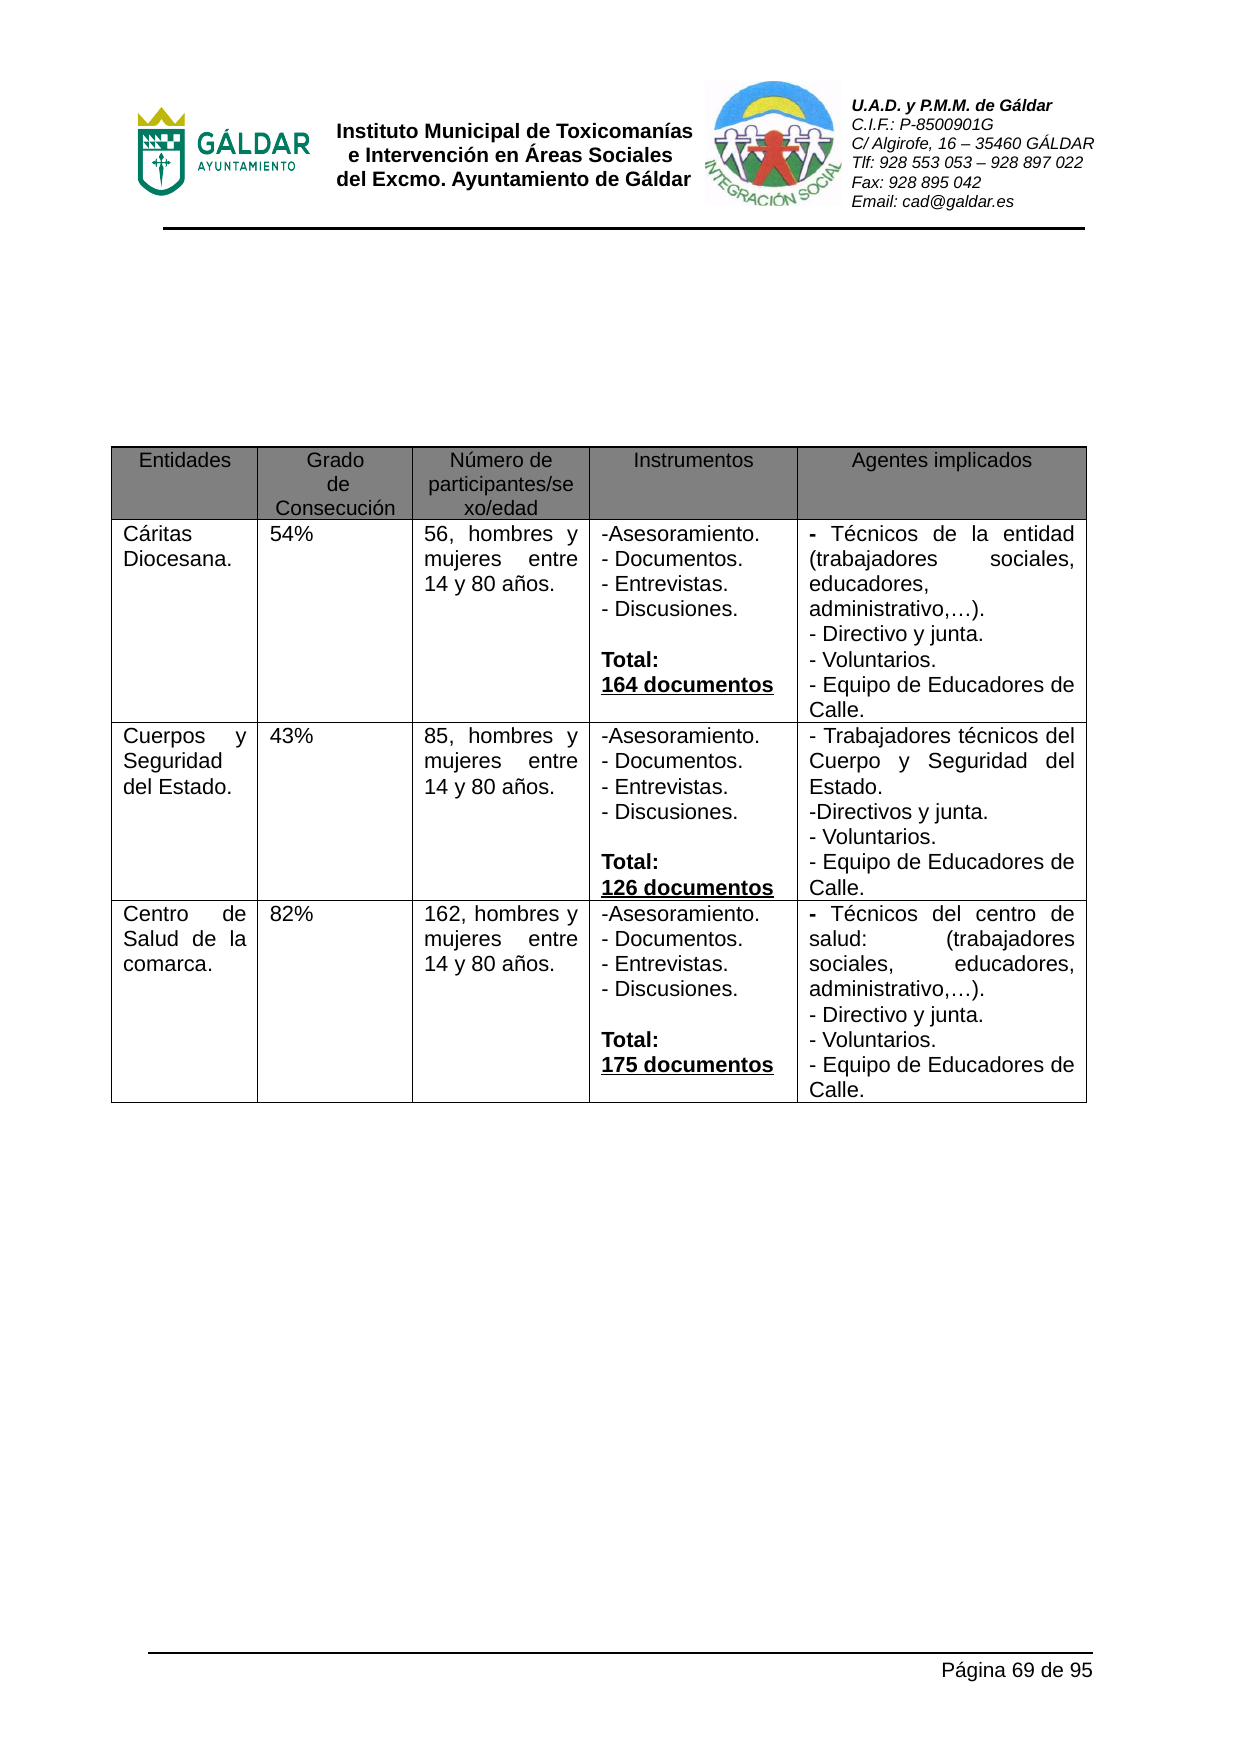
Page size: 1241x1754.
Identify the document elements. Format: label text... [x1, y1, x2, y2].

table_cell Centro de Salud de la comarca. [112, 901, 257, 1102]
table_header Grado de Consecución [258, 448, 412, 519]
table_cell 162, hombres y mujeres entre 14 y 80 años. [413, 901, 589, 1102]
table_header Número de participantes/sexo/edad [413, 448, 589, 519]
table_cell 54% [258, 520, 412, 722]
table_header Instrumentos [590, 448, 797, 519]
table_cell 43% [258, 723, 412, 899]
picture [705, 81, 842, 206]
table_cell Cáritas Diocesana. [112, 520, 257, 722]
table_header Agentes implicados [798, 448, 1086, 519]
table_cell -Asesoramiento. - Documentos. - Entrevistas. - Discusiones. Total: 164 documentos [590, 520, 797, 722]
table_cell - Técnicos del centro de salud: (trabajadores sociales, educadores, administrativo,…). - Directivo y junta. - Voluntarios. - Equipo de Educadores de Calle. [798, 901, 1086, 1102]
table_cell -Asesoramiento. - Documentos. - Entrevistas. - Discusiones. Total: 175 documentos [590, 901, 797, 1102]
table_cell 85, hombres y mujeres entre 14 y 80 años. [413, 723, 589, 899]
picture [120, 84, 325, 218]
table_cell -Asesoramiento. - Documentos. - Entrevistas. - Discusiones. Total: 126 documentos [590, 723, 797, 899]
table_cell - Trabajadores técnicos del Cuerpo y Seguridad del Estado. -Directivos y junta. - Voluntarios. - Equipo de Educadores de Calle. [798, 723, 1086, 899]
table_cell 82% [258, 901, 412, 1102]
table_header Entidades [112, 448, 257, 519]
table_cell Cuerpos y Seguridad del Estado. [112, 723, 257, 899]
table_cell - Técnicos de la entidad (trabajadores sociales, educadores, administrativo,…). - Directivo y junta. - Voluntarios. - Equipo de Educadores de Calle. [798, 520, 1086, 722]
table_cell 56, hombres y mujeres entre 14 y 80 años. [413, 520, 589, 722]
